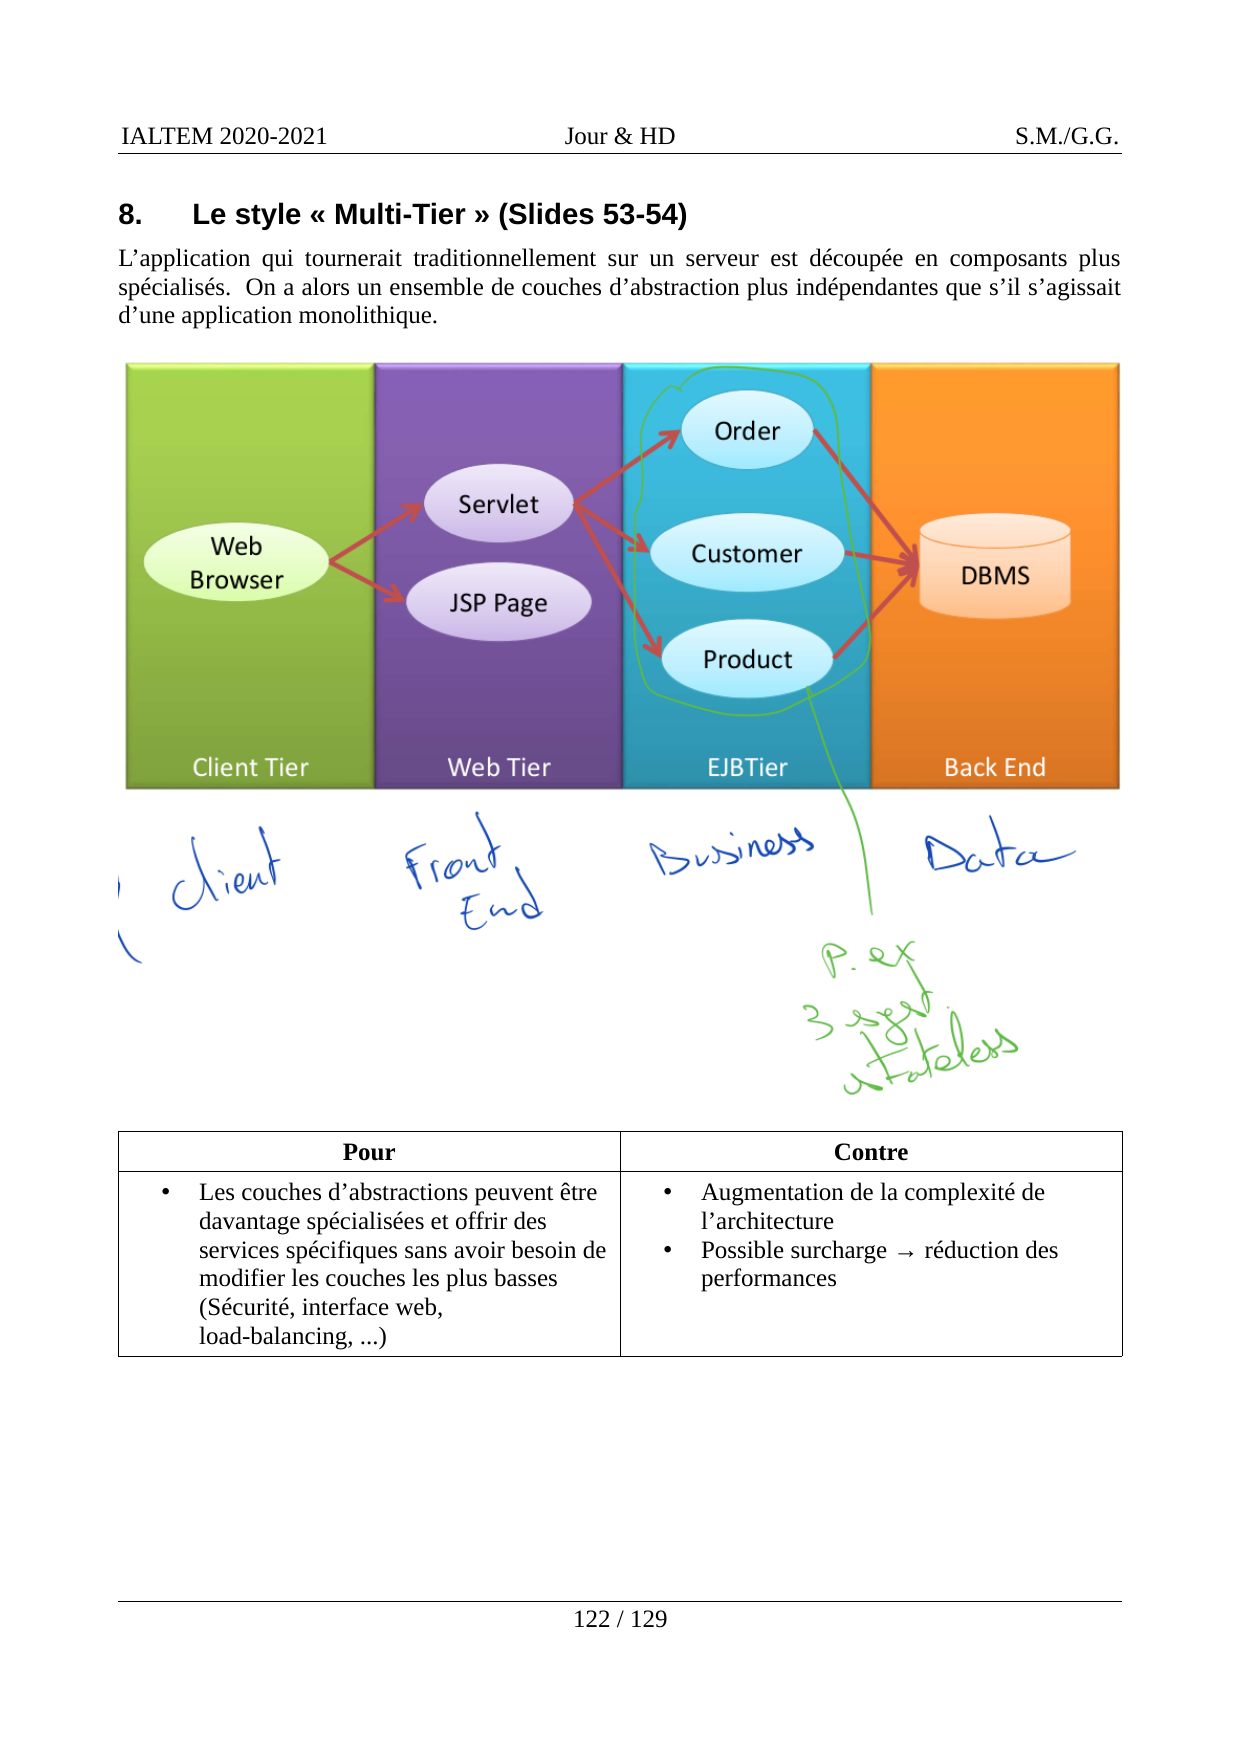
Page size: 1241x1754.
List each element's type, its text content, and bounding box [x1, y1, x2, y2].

table_cell Les couches d’abstractions peuvent être davantage spécialisées et offrir des services spécifiques sans avoir besoin de modifier les couches les plus basses (Sécurité, interface web, load‑balancing, ...) [119, 1172, 620, 1356]
picture [118, 358, 1123, 1103]
table_header Contre [621, 1132, 1122, 1171]
text L’application qui tournerait traditionnellement sur un serveur est découpée en composants plus spécialisés. On a alors un ensemble de couches d’abstraction plus indépendantes que s’il s’agissait d’une application monolithique. [118, 243, 1122, 329]
table_cell Augmentation de la complexité de l’architecture Possible surcharge → réduction des performances [621, 1172, 1122, 1356]
subtitle Le style « Multi-Tier » (Slides 53-54) [118, 197, 1122, 231]
table_header Pour [119, 1132, 620, 1171]
